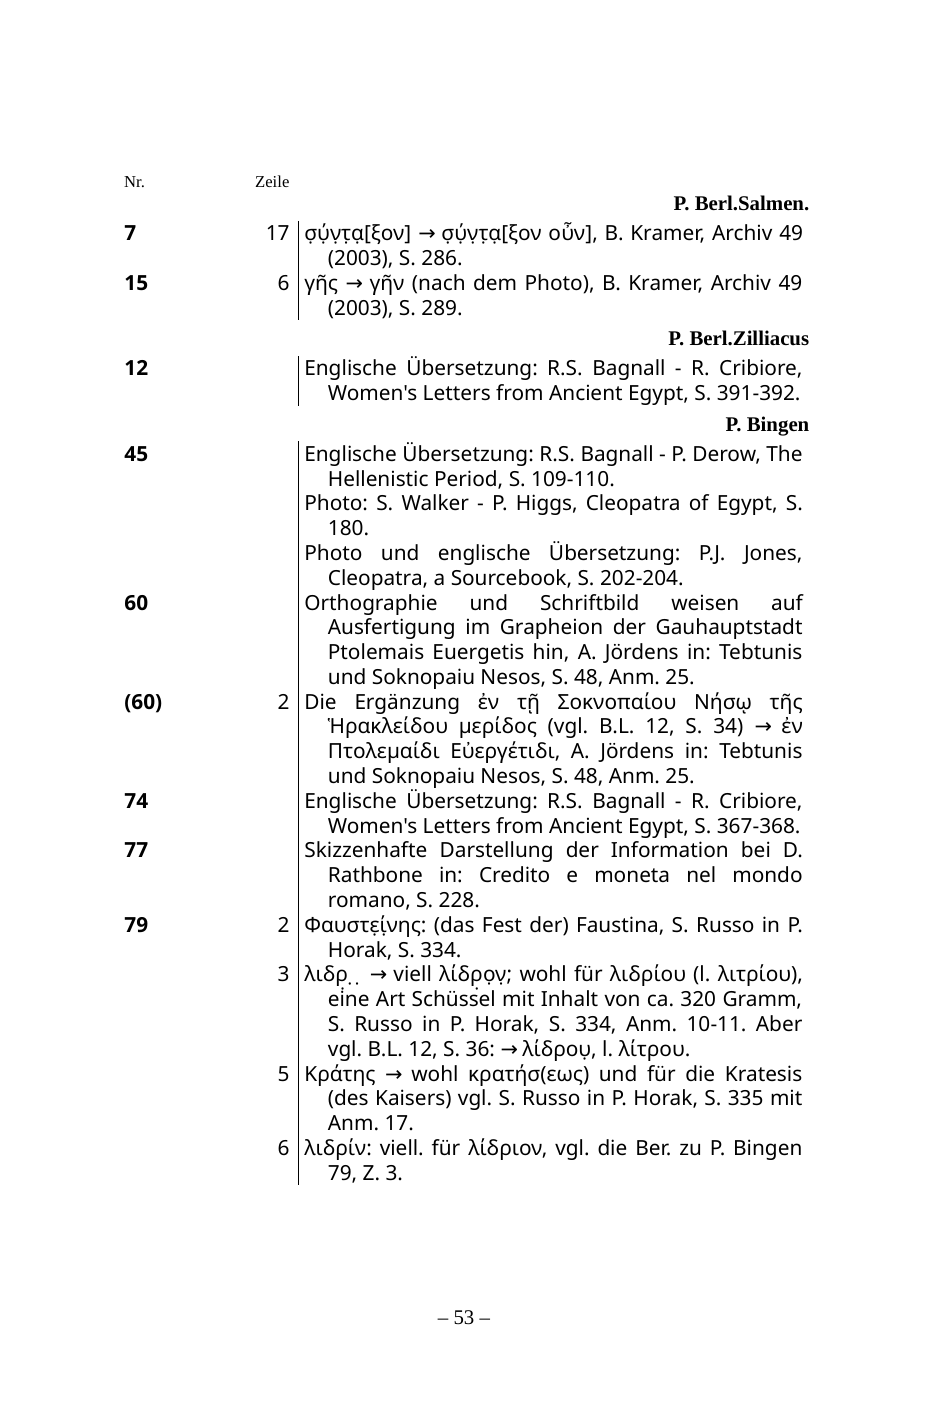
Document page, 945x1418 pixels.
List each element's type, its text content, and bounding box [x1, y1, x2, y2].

table_cell 6 [207, 270, 298, 320]
table_cell 3 [207, 962, 298, 1061]
table_cell 5 [207, 1061, 298, 1136]
table_header 12 [118, 356, 298, 406]
table_cell Photo und englische Übersetzung: P.J. Jones, Cleopatra, a Sourcebook, S. 202-204. [299, 541, 809, 590]
table_cell (60) [118, 689, 207, 788]
table_cell Die Ergänzung ἐν τῇ Σοκνοπαίου Νήσῳ τῆς Ἡρακλείδου μερίδος (vgl. B.L. 12, S. 34) → ἐν Πτολεμαίδι Εὐεργέτιδι, A. Jördens in: Tebtunis und Soknopaiu Nesos, S. 48, Anm. 25. [299, 689, 809, 788]
table_cell 2 [207, 913, 298, 962]
table_cell 60 [118, 590, 298, 689]
table_cell Φαυστε̣ί̣νης: (das Fest der) Faustina, S. Russo in P. Horak, S. 334. [299, 913, 809, 962]
table_cell [118, 541, 298, 590]
table_cell 77 [118, 838, 298, 912]
table_cell Skizzenhafte Darstellung der Information bei D. Rathbone in: Credito e moneta nel mondo romano, S. 228. [299, 838, 809, 912]
subtitle P. Berl.Zilliacus [118, 326, 809, 350]
table_cell γῆς → γῆν (nach dem Photo), B. Kramer, Archiv 49 (2003), S. 289. [299, 270, 809, 320]
table_cell Κράτης → wohl κρατήσ(εως) und für die Kratesis (des Kaisers) vgl. S. Russo in P. Horak, S. 335 mit Anm. 17. [299, 1061, 809, 1136]
table_header 7 [118, 221, 207, 270]
table_cell Photo: S. Walker - P. Higgs, Cleopatra of Egypt, S. 180. [299, 491, 809, 541]
table_cell Orthographie und Schriftbild weisen auf Ausfertigung im Grapheion der Gauhauptstadt Ptolemais Euergetis hin, A. Jördens in: Tebtunis und Soknopaiu Nesos, S. 48, Anm. 25. [299, 590, 809, 689]
table_header 45 [118, 441, 298, 491]
table_header 17 [207, 221, 298, 270]
table_cell [118, 491, 298, 541]
table_header Englische Übersetzung: R.S. Bagnall - P. Derow, The Hellenistic Period, S. 109-110. [299, 441, 809, 491]
table_cell 15 [118, 270, 207, 320]
table_cell [118, 962, 207, 1061]
table_header σ̣ύ̣ν̣τ̣α̣[ξον] → σ̣ύ̣ν̣τ̣α̣[ξον οὖν], B. Kramer, Archiv 49 (2003), S. 286. [299, 221, 809, 270]
table_cell 2 [207, 689, 298, 788]
table_cell 79 [118, 913, 207, 962]
table_cell 6 [207, 1136, 298, 1185]
table_cell [118, 1061, 207, 1136]
subtitle P. Bingen [118, 411, 809, 436]
table_cell λιδρ̣ ̣ ̣ → viell λίδρ̣ο̣ν̣; wohl für λιδρίου (l. λιτρίου), eine Art Schüssel mit Inhalt von ca. 320 Gramm, S. Russo in P. Horak, S. 334, Anm. 10-11. Aber vgl. B.L. 12, S. 36: → λίδρου̣, l. λίτρου. [299, 962, 809, 1061]
table_cell 74 [118, 789, 298, 838]
table_cell [118, 1136, 207, 1185]
table_header Englische Übersetzung: R.S. Bagnall - R. Cribiore, Women's Letters from Ancient Egypt, S. 391-392. [299, 356, 809, 406]
subtitle P. Berl.Salmen. [118, 191, 809, 215]
table_cell λιδρίν: viell. für λίδριον, vgl. die Ber. zu P. Bingen 79, Z. 3. [299, 1136, 809, 1185]
table_cell Englische Übersetzung: R.S. Bagnall - R. Cribiore, Women's Letters from Ancient Egypt, S. 367-368. [299, 789, 809, 838]
